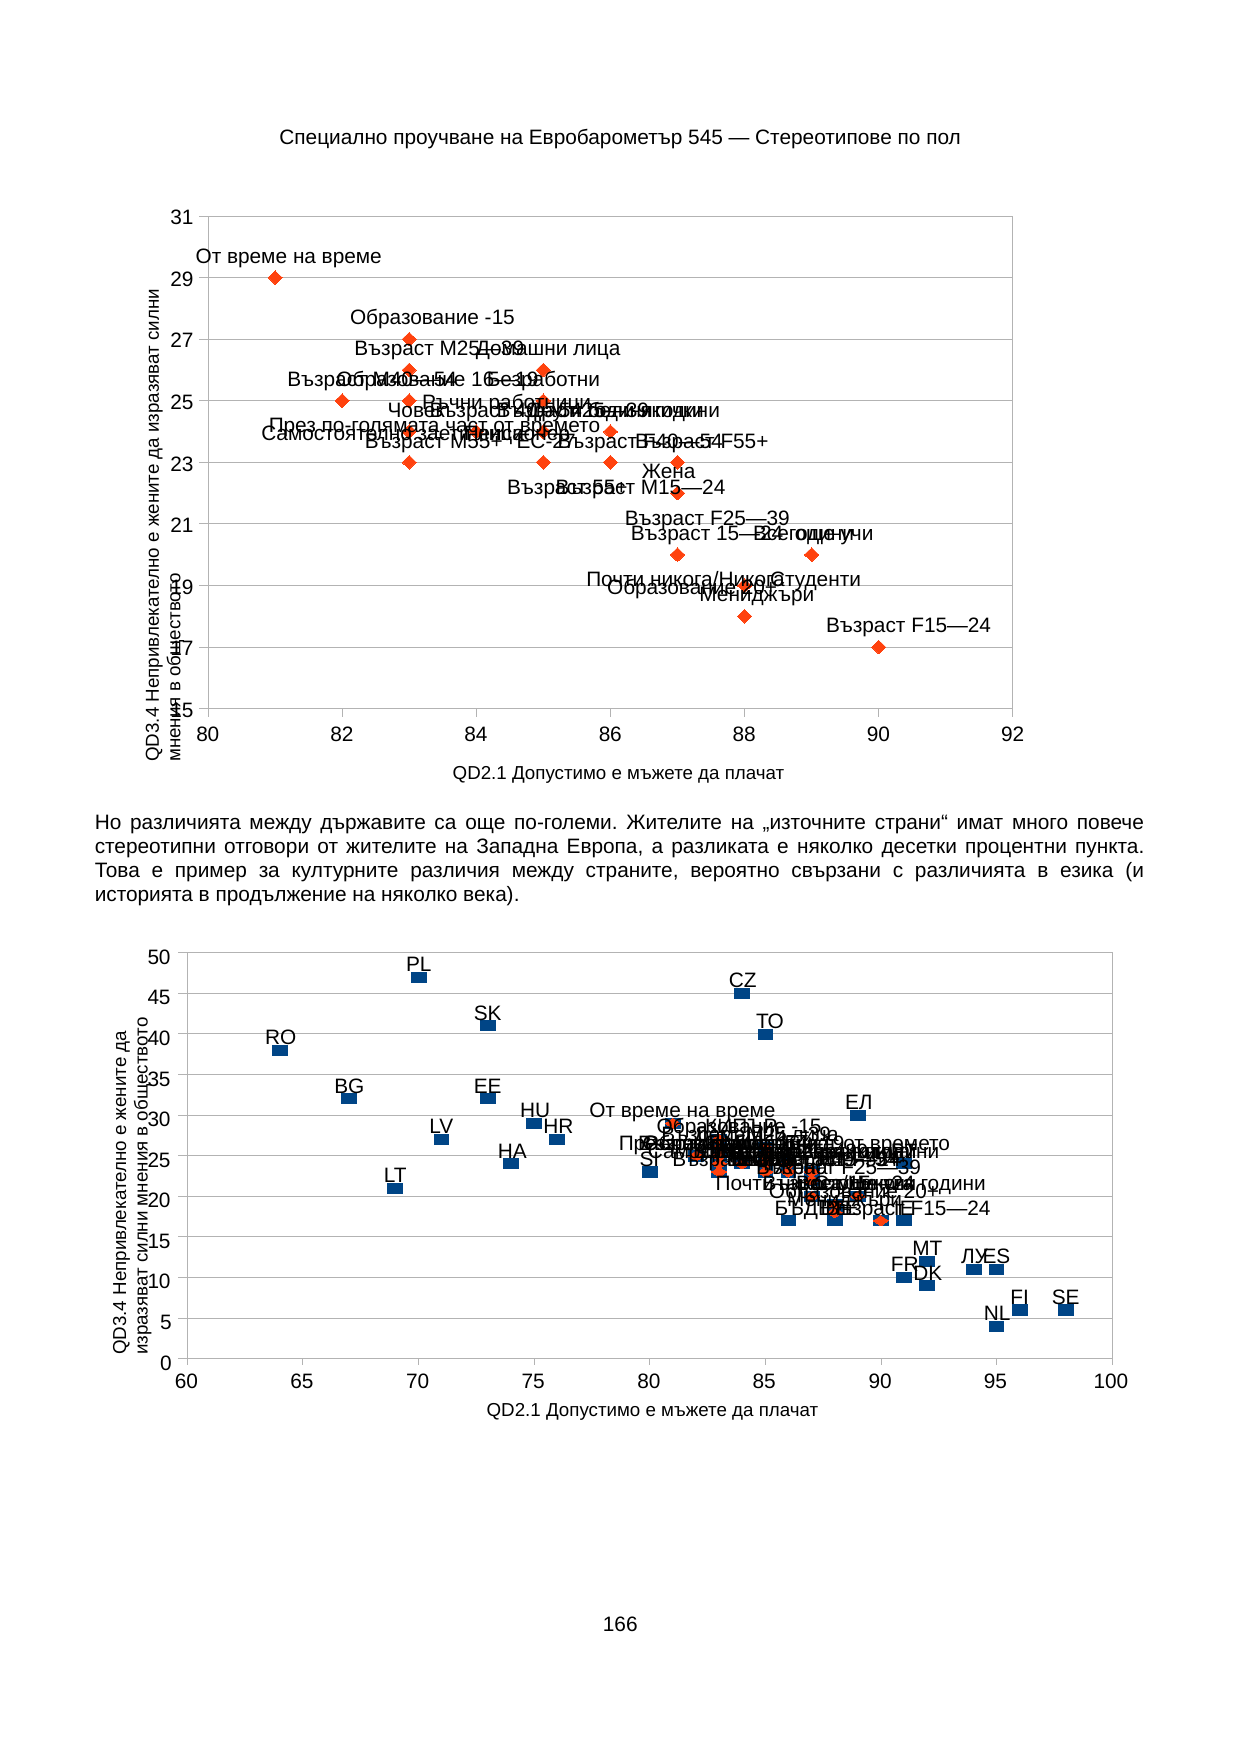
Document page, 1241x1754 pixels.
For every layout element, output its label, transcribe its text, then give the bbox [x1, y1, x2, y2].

text Но различията между държавите са още по-големи. Жителите на „източните страни“ имат много повече стереотипни отговори от жителите на Западна Европа, а разликата е няколко десетки процентни пункта. Това е пример за културните различия между страните, вероятно свързани с различията в езика (и историята в продължение на няколко века). [94, 178, 1146, 906]
